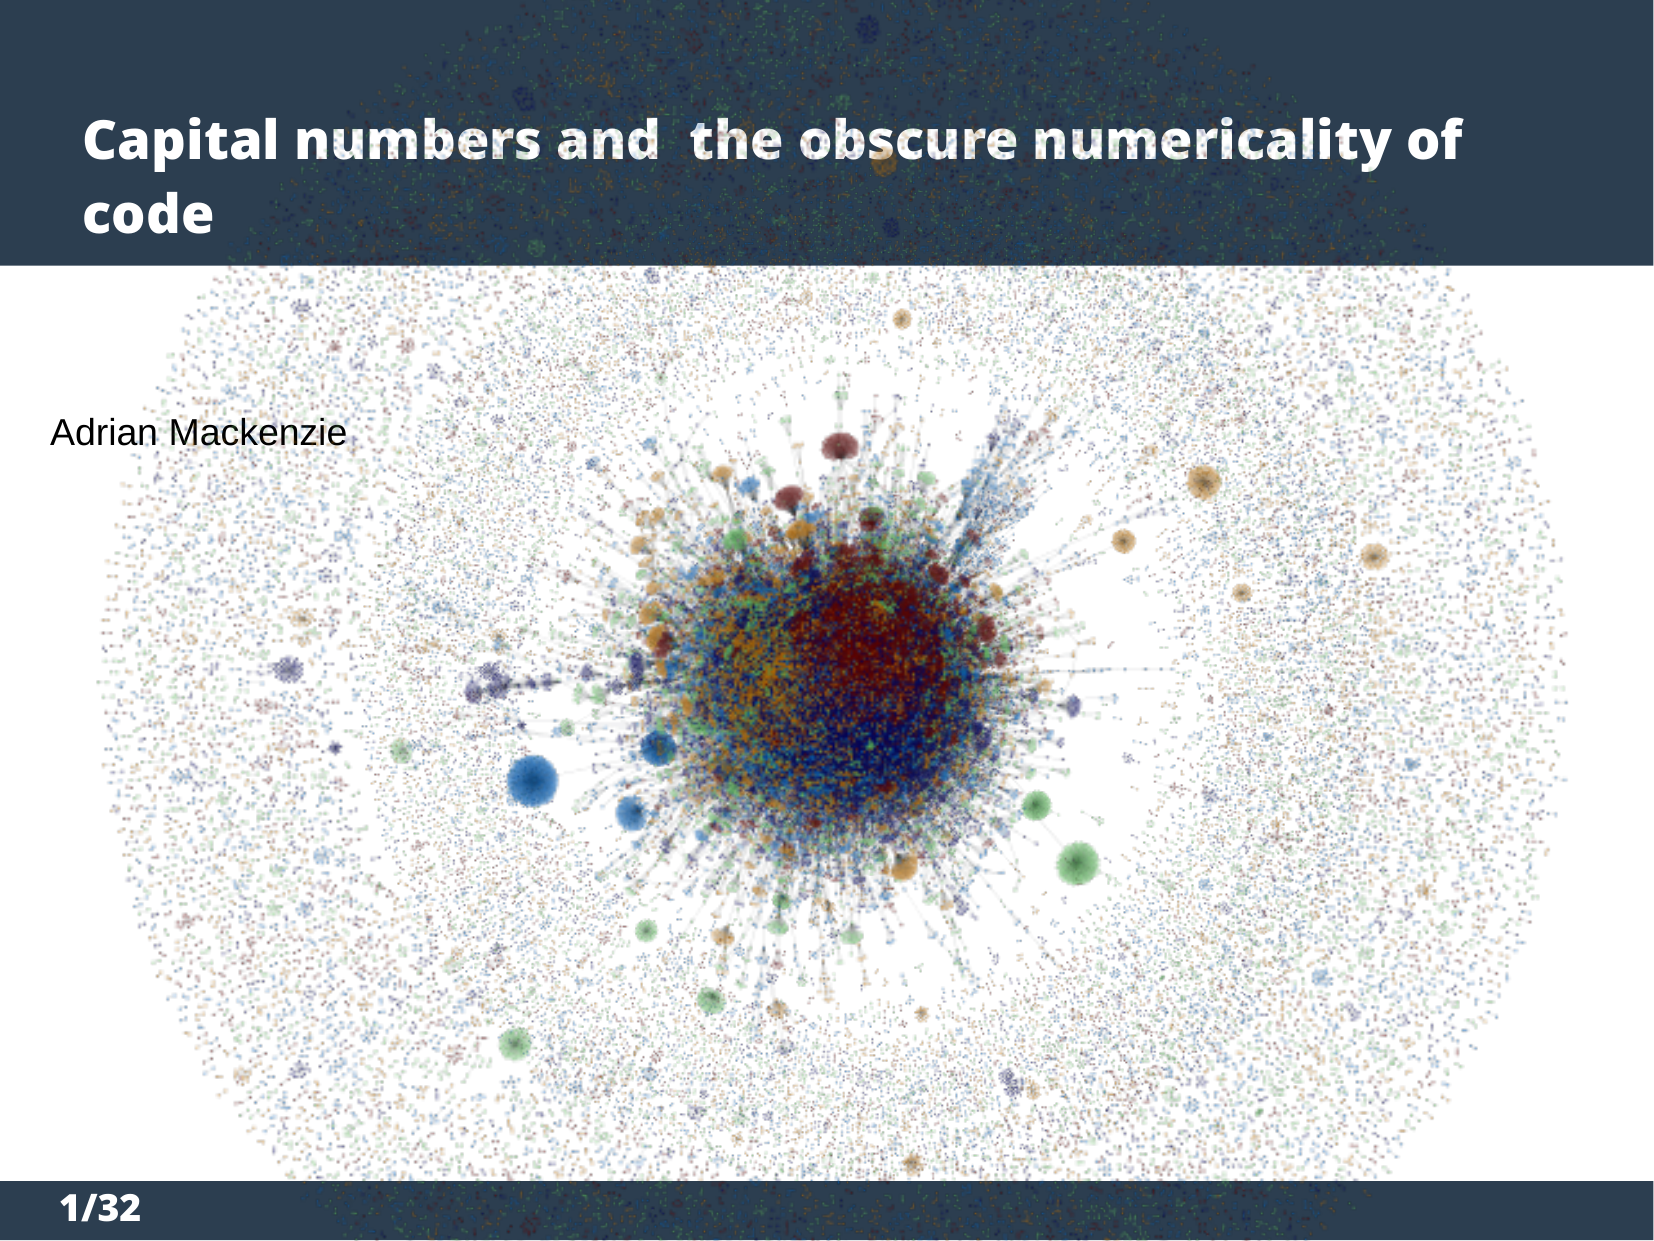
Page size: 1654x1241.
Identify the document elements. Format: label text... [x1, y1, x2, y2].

picture [59, 0, 1607, 1241]
text_box Adrian Mackenzie [35, 403, 59, 461]
